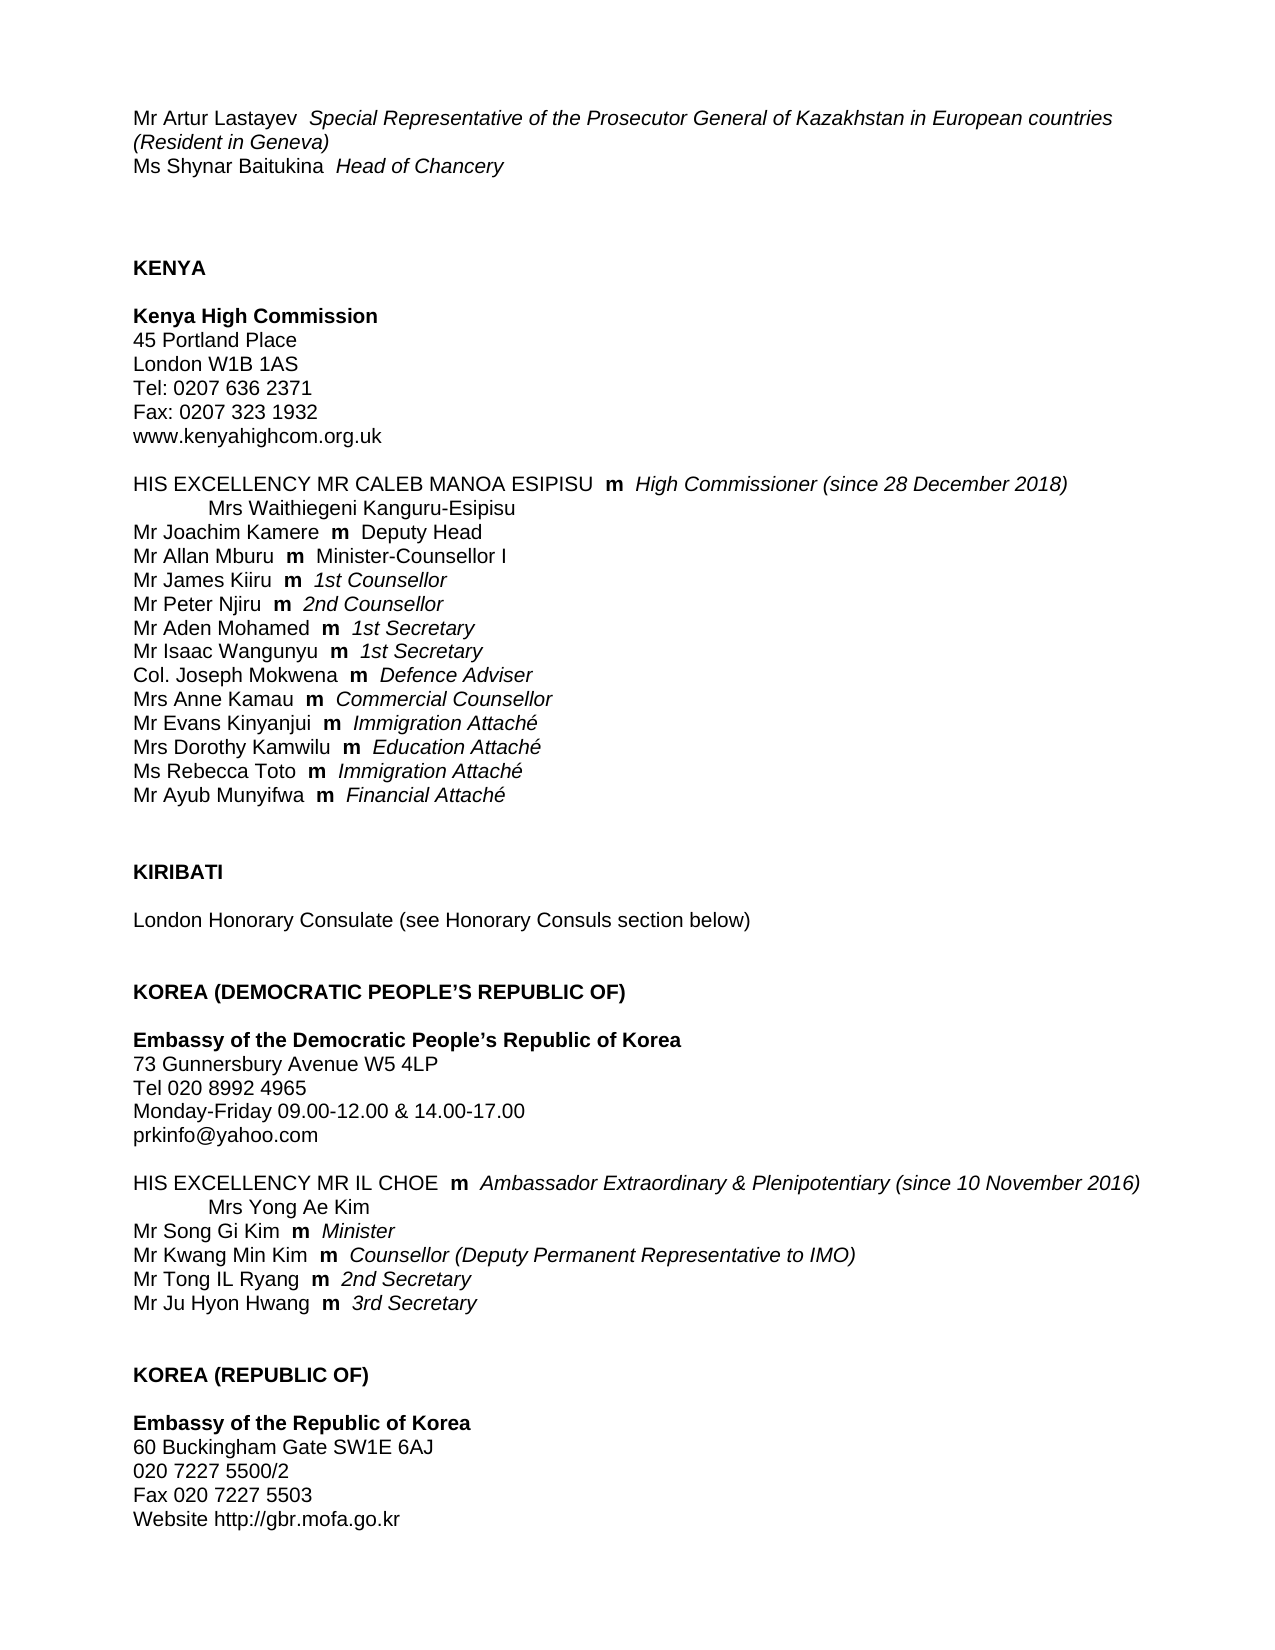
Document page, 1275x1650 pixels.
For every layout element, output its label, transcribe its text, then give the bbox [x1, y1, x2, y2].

text Mr Ayub Munyifwa m Financial Attaché [133, 783, 1181, 807]
text Kenya High Commission [133, 304, 1181, 328]
text Tel 020 8992 4965 [133, 1075, 1181, 1099]
text Mr James Kiiru m 1st Counsellor [133, 567, 1181, 591]
text Mr Aden Mohamed m 1st Secretary [133, 615, 1181, 639]
text 73 Gunnersbury Avenue W5 4LP [133, 1051, 1181, 1075]
text KOREA (REPUBLIC OF) [133, 1363, 1181, 1387]
text Ms Shynar Baitukina Head of Chancery [133, 153, 1181, 177]
text www.kenyahighcom.org.uk [133, 424, 1181, 448]
text Mr Artur Lastayev Special Representative of the Prosecutor General of Kazakhstan in European countries (Resident in Geneva) [133, 106, 1181, 153]
text Mr Tong IL Ryang m 2nd Secretary [133, 1267, 1181, 1291]
text Col. Joseph Mokwena m Defence Adviser [133, 663, 1181, 687]
subtitle Embassy of the Republic of Korea [133, 1411, 1181, 1435]
text Monday-Friday 09.00-12.00 & 14.00-17.00 [133, 1099, 1181, 1123]
text 020 7227 5500/2 [133, 1459, 1181, 1483]
text Mrs Dorothy Kamwilu m Education Attaché [133, 735, 1181, 759]
text Tel: 0207 636 2371 [133, 376, 1181, 400]
text Embassy of the Democratic People’s Republic of Korea [133, 1027, 1181, 1051]
text Mr Peter Njiru m 2nd Counsellor [133, 591, 1181, 615]
text Website http://gbr.mofa.go.kr [133, 1507, 1181, 1531]
text HIS EXCELLENCY MR IL CHOE m Ambassador Extraordinary & Plenipotentiary (since 10 November 2016) [133, 1171, 1181, 1195]
text Mr Ju Hyon Hwang m 3rd Secretary [133, 1291, 1181, 1315]
text Mrs Yong Ae Kim [133, 1195, 1181, 1219]
text Mr Joachim Kamere m Deputy Head [133, 519, 1181, 543]
text Mrs Waithiegeni Kanguru-Esipisu [133, 496, 1181, 519]
text prkinfo@yahoo.com [133, 1123, 1181, 1147]
text KENYA [133, 256, 1181, 280]
text Fax 020 7227 5503 [133, 1483, 1181, 1507]
text HIS EXCELLENCY MR CALEB MANOA ESIPISU m High Commissioner (since 28 December 2018) [133, 472, 1181, 496]
text Mr Song Gi Kim m Minister [133, 1219, 1181, 1243]
text 45 Portland Place [133, 328, 1181, 352]
text Mr Allan Mburu m Minister-Counsellor I [133, 543, 1181, 567]
text London Honorary Consulate (see Honorary Consuls section below) [133, 908, 1181, 932]
text Ms Rebecca Toto m Immigration Attaché [133, 759, 1181, 783]
text 60 Buckingham Gate SW1E 6AJ [133, 1435, 1181, 1459]
text Mrs Anne Kamau m Commercial Counsellor [133, 687, 1181, 711]
text Mr Evans Kinyanjui m Immigration Attaché [133, 711, 1181, 735]
text London W1B 1AS [133, 352, 1181, 376]
text KOREA (DEMOCRATIC PEOPLE’S REPUBLIC OF) [133, 979, 1181, 1003]
text Mr Kwang Min Kim m Counsellor (Deputy Permanent Representative to IMO) [133, 1243, 1181, 1267]
text Mr Isaac Wangunyu m 1st Secretary [133, 639, 1181, 663]
text Fax: 0207 323 1932 [133, 400, 1181, 424]
subtitle KIRIBATI [133, 860, 1181, 884]
